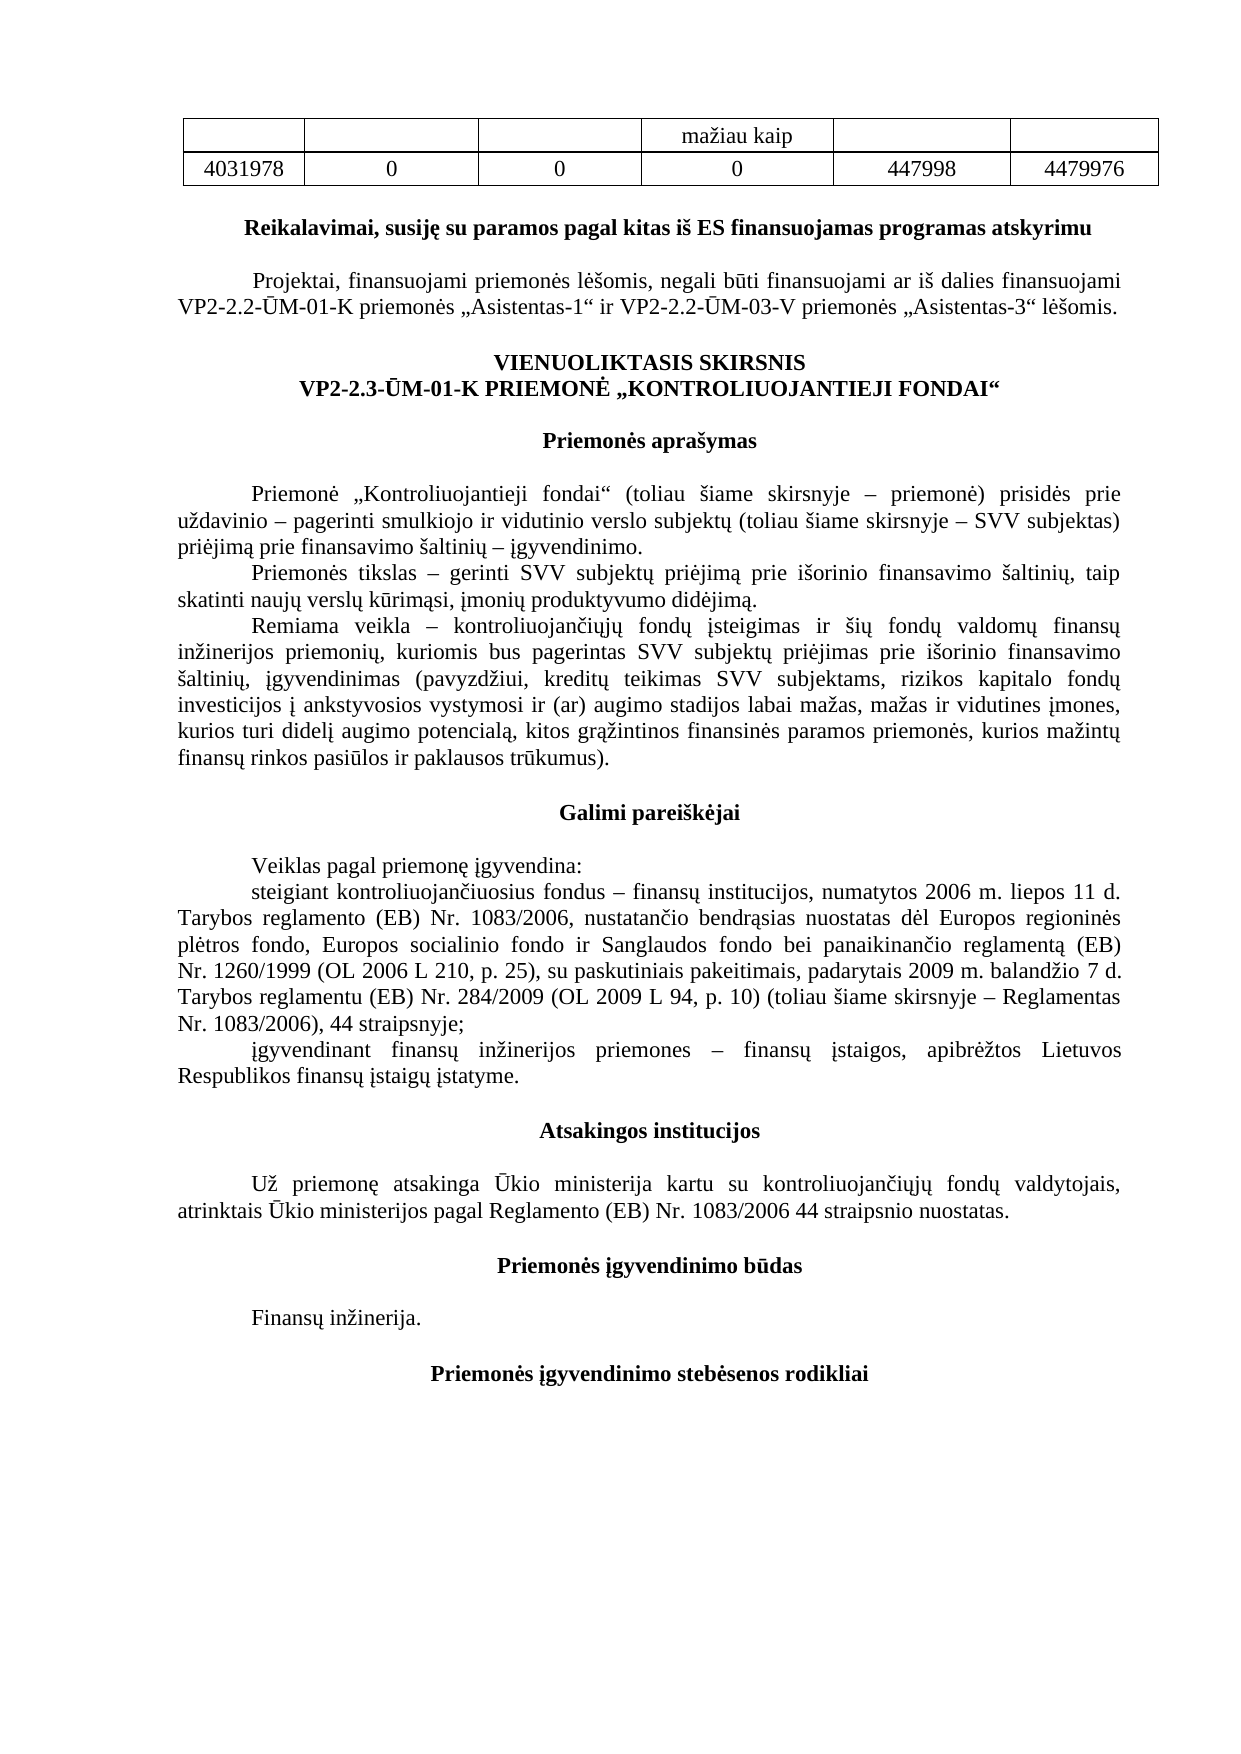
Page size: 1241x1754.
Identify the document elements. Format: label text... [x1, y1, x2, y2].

text Priemonė „Kontroliuojantieji fondai“ (toliau šiame skirsnyje – priemonė) prisidės prie uždavinio – pagerinti smulkiojo ir vidutinio verslo subjektų (toliau šiame skirsnyje – SVV subjektas) priėjimą prie finansavimo šaltinių – įgyvendinimo. [177, 480, 1122, 559]
table_cell 4031978 [184, 153, 304, 184]
table_cell mažiau kaip [642, 119, 833, 151]
text Reikalavimai, susiję su paramos pagal kitas iš ES finansuojamas programas atskyrimu [214, 214, 1122, 241]
text VIENUOLIKTASIS SKIRSNIS [177, 348, 1122, 375]
table_cell [305, 119, 478, 151]
text Galimi pareiškėjai [177, 799, 1122, 825]
table_cell [834, 119, 1010, 151]
table_cell 4479976 [1011, 153, 1158, 184]
text Projektai, finansuojami priemonės lėšomis, negali būti finansuojami ar iš dalies finansuojami VP2-2.2-ŪM-01-K priemonės „Asistentas-1“ ir VP2-2.2-ŪM-03-V priemonės „Asistentas-3“ lėšomis. [177, 267, 1122, 320]
text Priemonės įgyvendinimo stebėsenos rodikliai [177, 1359, 1122, 1386]
table_header [1011, 119, 1158, 151]
text steigiant kontroliuojančiuosius fondus – finansų institucijos, numatytos 2006 m. liepos 11 d. Tarybos reglamento (EB) Nr. 1083/2006, nustatančio bendrąsias nuostatas dėl Europos regioninės plėtros fondo, Europos socialinio fondo ir Sanglaudos fondo bei panaikinančio reglamentą (EB) Nr. 1260/1999 (OL 2006 L 210, p. 25), su paskutiniais pakeitimais, padarytais 2009 m. balandžio 7 d. Tarybos reglamentu (EB) Nr. 284/2009 (OL 2009 L 94, p. 10) (toliau šiame skirsnyje – Reglamentas Nr. 1083/2006), 44 straipsnyje; [177, 878, 1122, 1036]
text Priemonės aprašymas [177, 428, 1122, 454]
text VP2-2.3-ŪM-01-K PRIEMONĖ „KONTROLIUOJANTIEJI FONDAI“ [177, 375, 1122, 401]
text Priemonės įgyvendinimo būdas [177, 1252, 1122, 1278]
text Finansų inžinerija. [177, 1304, 1122, 1331]
text Už priemonę atsakinga Ūkio ministerija kartu su kontroliuojančiųjų fondų valdytojais, atrinktais Ūkio ministerijos pagal Reglamento (EB) Nr. 1083/2006 44 straipsnio nuostatas. [177, 1170, 1122, 1223]
table_cell 0 [642, 153, 833, 184]
table_cell 0 [479, 153, 641, 184]
table_cell 0 [305, 153, 478, 184]
table_cell [184, 119, 304, 151]
text įgyvendinant finansų inžinerijos priemones – finansų įstaigos, apibrėžtos Lietuvos Respublikos finansų įstaigų įstatyme. [177, 1036, 1122, 1089]
table_cell [479, 119, 641, 151]
text Atsakingos institucijos [177, 1118, 1122, 1144]
table_cell 447998 [834, 153, 1010, 184]
text Veiklas pagal priemonę įgyvendina: [177, 852, 1122, 878]
text Remiama veikla – kontroliuojančiųjų fondų įsteigimas ir šių fondų valdomų finansų inžinerijos priemonių, kuriomis bus pagerintas SVV subjektų priėjimas prie išorinio finansavimo šaltinių, įgyvendinimas (pavyzdžiui, kreditų teikimas SVV subjektams, rizikos kapitalo fondų investicijos į ankstyvosios vystymosi ir (ar) augimo stadijos labai mažas, mažas ir vidutines įmones, kurios turi didelį augimo potencialą, kitos grąžintinos finansinės paramos priemonės, kurios mažintų finansų rinkos pasiūlos ir paklausos trūkumus). [177, 612, 1122, 770]
text Priemonės tikslas – gerinti SVV subjektų priėjimą prie išorinio finansavimo šaltinių, taip skatinti naujų verslų kūrimąsi, įmonių produktyvumo didėjimą. [177, 559, 1122, 612]
